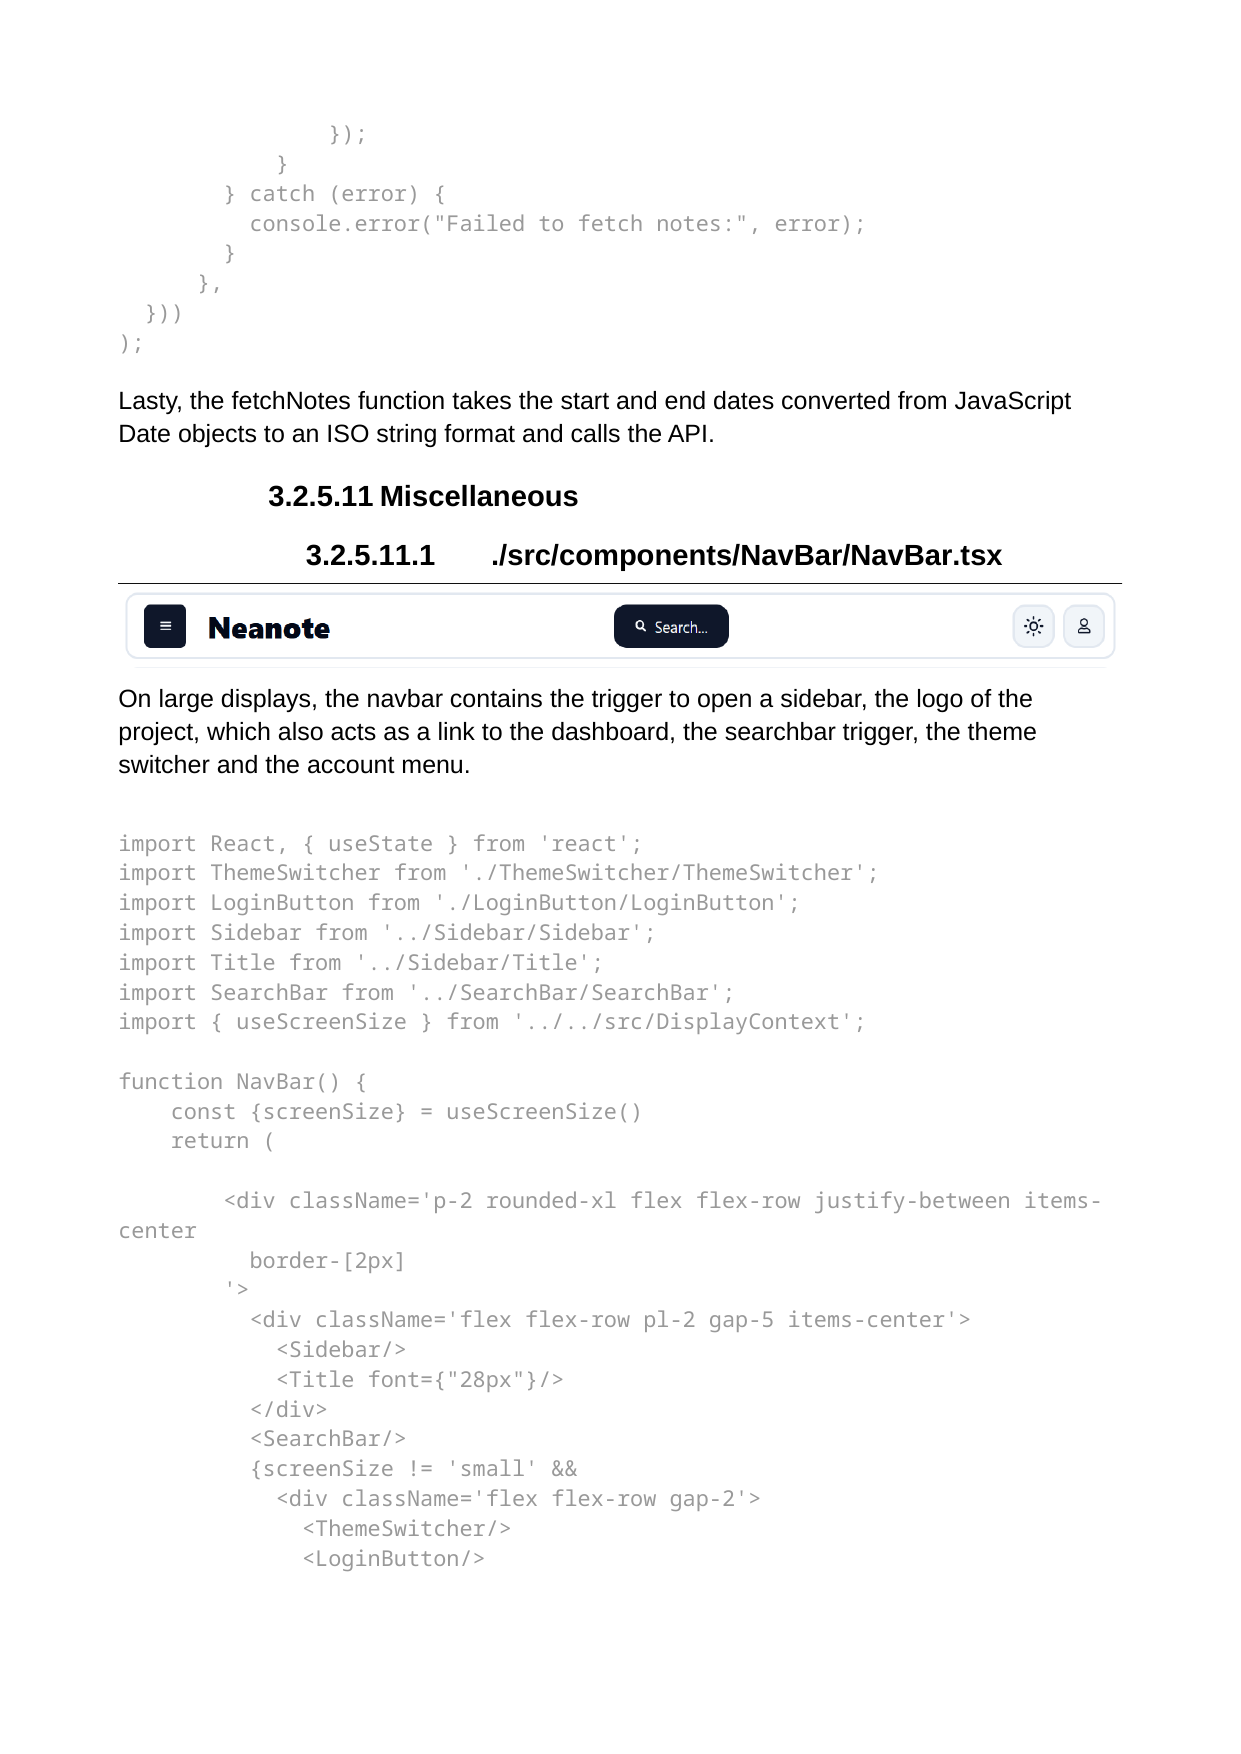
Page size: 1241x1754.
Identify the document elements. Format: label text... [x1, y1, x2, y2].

subtitle Miscellaneous [268, 479, 1122, 513]
text <Sidebar/> [118, 1334, 1122, 1364]
text <div className='flex flex-row gap-2'> [118, 1483, 1122, 1513]
text return ( [118, 1126, 1122, 1155]
text }, [118, 267, 1122, 297]
text const {screenSize} = useScreenSize() [118, 1096, 1122, 1126]
text <ThemeSwitcher/> [118, 1513, 1122, 1543]
text }); [118, 118, 1122, 148]
text function NavBar() { [118, 1066, 1122, 1096]
text <LoginButton/> [118, 1543, 1122, 1572]
text import ThemeSwitcher from './ThemeSwitcher/ThemeSwitcher'; [118, 857, 1122, 887]
text import { useScreenSize } from '../../src/DisplayContext'; [118, 1006, 1122, 1036]
text <Title font={"28px"}/> [118, 1364, 1122, 1394]
text import SearchBar from '../SearchBar/SearchBar'; [118, 977, 1122, 1006]
text Lasty, the fetchNotes function takes the start and end dates converted from JavaScript Date objects to an ISO string format and calls the API. [118, 386, 1122, 448]
subtitle ./src/components/NavBar/NavBar.tsx [306, 538, 1122, 571]
text <div className='p-2 rounded-xl flex flex-row justify-between items-center [118, 1185, 1122, 1245]
text border-[2px] [118, 1245, 1122, 1274]
text On large displays, the navbar contains the trigger to open a sidebar, the logo of the project, which also acts as a link to the dashboard, the searchbar trigger, the theme switcher and the account menu. [118, 668, 1122, 779]
text } [118, 237, 1122, 267]
text } [118, 148, 1122, 178]
text } catch (error) { [118, 178, 1122, 207]
text import Sidebar from '../Sidebar/Sidebar'; [118, 917, 1122, 947]
text {screenSize != 'small' && [118, 1453, 1122, 1483]
text import Title from '../Sidebar/Title'; [118, 947, 1122, 977]
text '> [118, 1274, 1122, 1304]
text <SearchBar/> [118, 1423, 1122, 1453]
text </div> [118, 1394, 1122, 1423]
text import LoginButton from './LoginButton/LoginButton'; [118, 887, 1122, 917]
text <div className='flex flex-row pl-2 gap-5 items-center'> [118, 1304, 1122, 1334]
text console.error("Failed to fetch notes:", error); [118, 207, 1122, 237]
text import React, { useState } from 'react'; [118, 798, 1122, 857]
picture [118, 583, 1123, 668]
text })) [118, 297, 1122, 327]
text ); [118, 327, 1122, 356]
